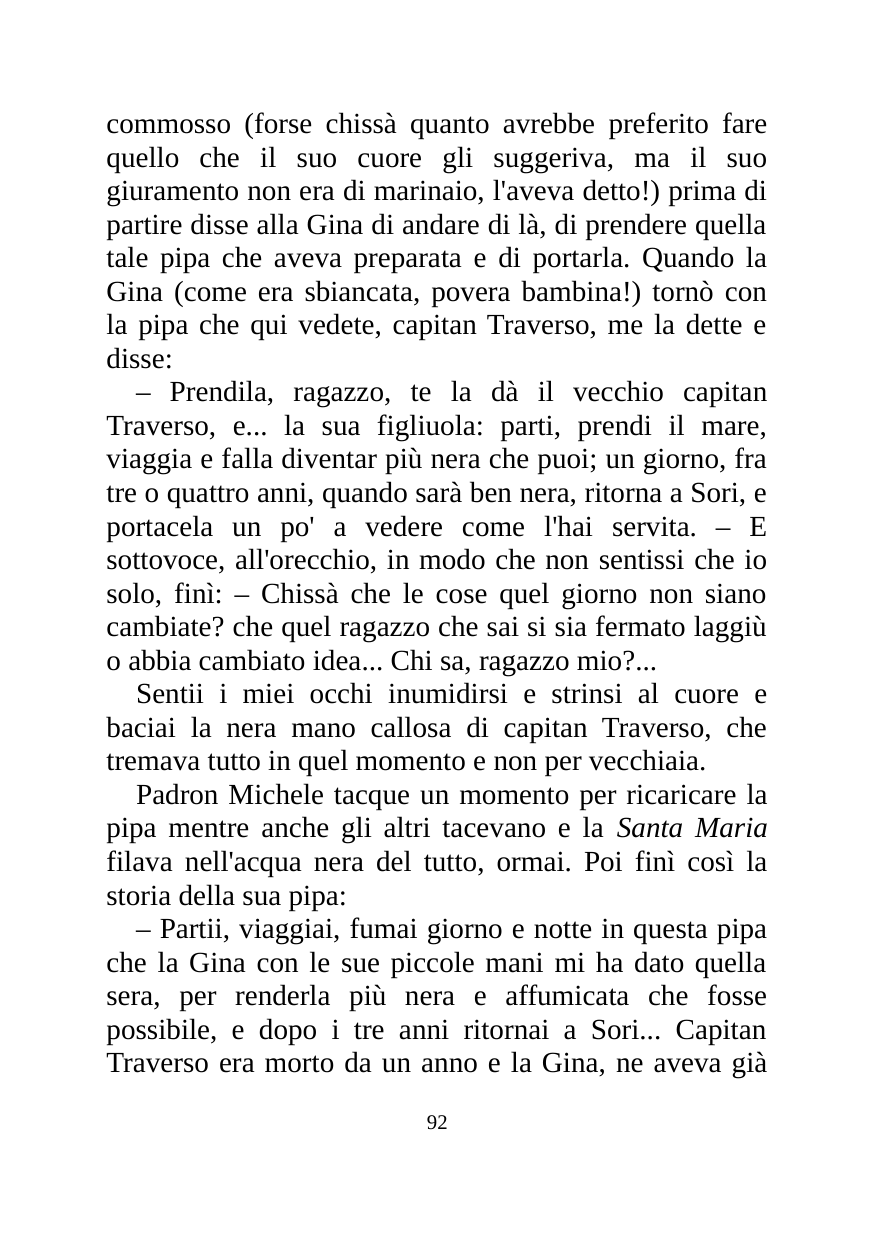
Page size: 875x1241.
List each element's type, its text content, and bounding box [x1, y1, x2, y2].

text – Prendila, ragazzo, te la dà il vecchio capitan Traverso, e... la sua figliuola: parti, prendi il mare, viaggia e falla diventar più nera che puoi; un giorno, fra tre o quattro anni, quando sarà ben nera, ritorna a Sori, e portacela un po' a vedere come l'hai servita. – E sottovoce, all'orecchio, in modo che non sentissi che io solo, finì: – Chissà che le cose quel giorno non siano cambiate? che quel ragazzo che sai si sia fermato laggiù o abbia cambiato idea... Chi sa, ragazzo mio?... [106, 374, 768, 676]
text commosso (forse chissà quanto avrebbe preferito fare quello che il suo cuore gli suggeriva, ma il suo giuramento non era di marinaio, l'aveva detto!) prima di partire disse alla Gina di andare di là, di prendere quella tale pipa che aveva preparata e di portarla. Quando la Gina (come era sbiancata, povera bambina!) tornò con la pipa che qui vedete, capitan Traverso, me la dette e disse: [106, 106, 768, 374]
text Sentii i miei occhi inumidirsi e strinsi al cuore e baciai la nera mano callosa di capitan Traverso, che tremava tutto in quel momento e non per vecchiaia. [106, 676, 768, 777]
text – Partii, viaggiai, fumai giorno e notte in questa pipa che la Gina con le sue piccole mani mi ha dato quella sera, per renderla più nera e affumicata che fosse possibile, e dopo i tre anni ritornai a Sori... Capitan Traverso era morto da un anno e la Gina, ne aveva già [106, 911, 768, 1079]
text Padron Michele tacque un momento per ricaricare la pipa mentre anche gli altri tacevano e la Santa Maria filava nell'acqua nera del tutto, ormai. Poi finì così la storia della sua pipa: [106, 777, 768, 911]
